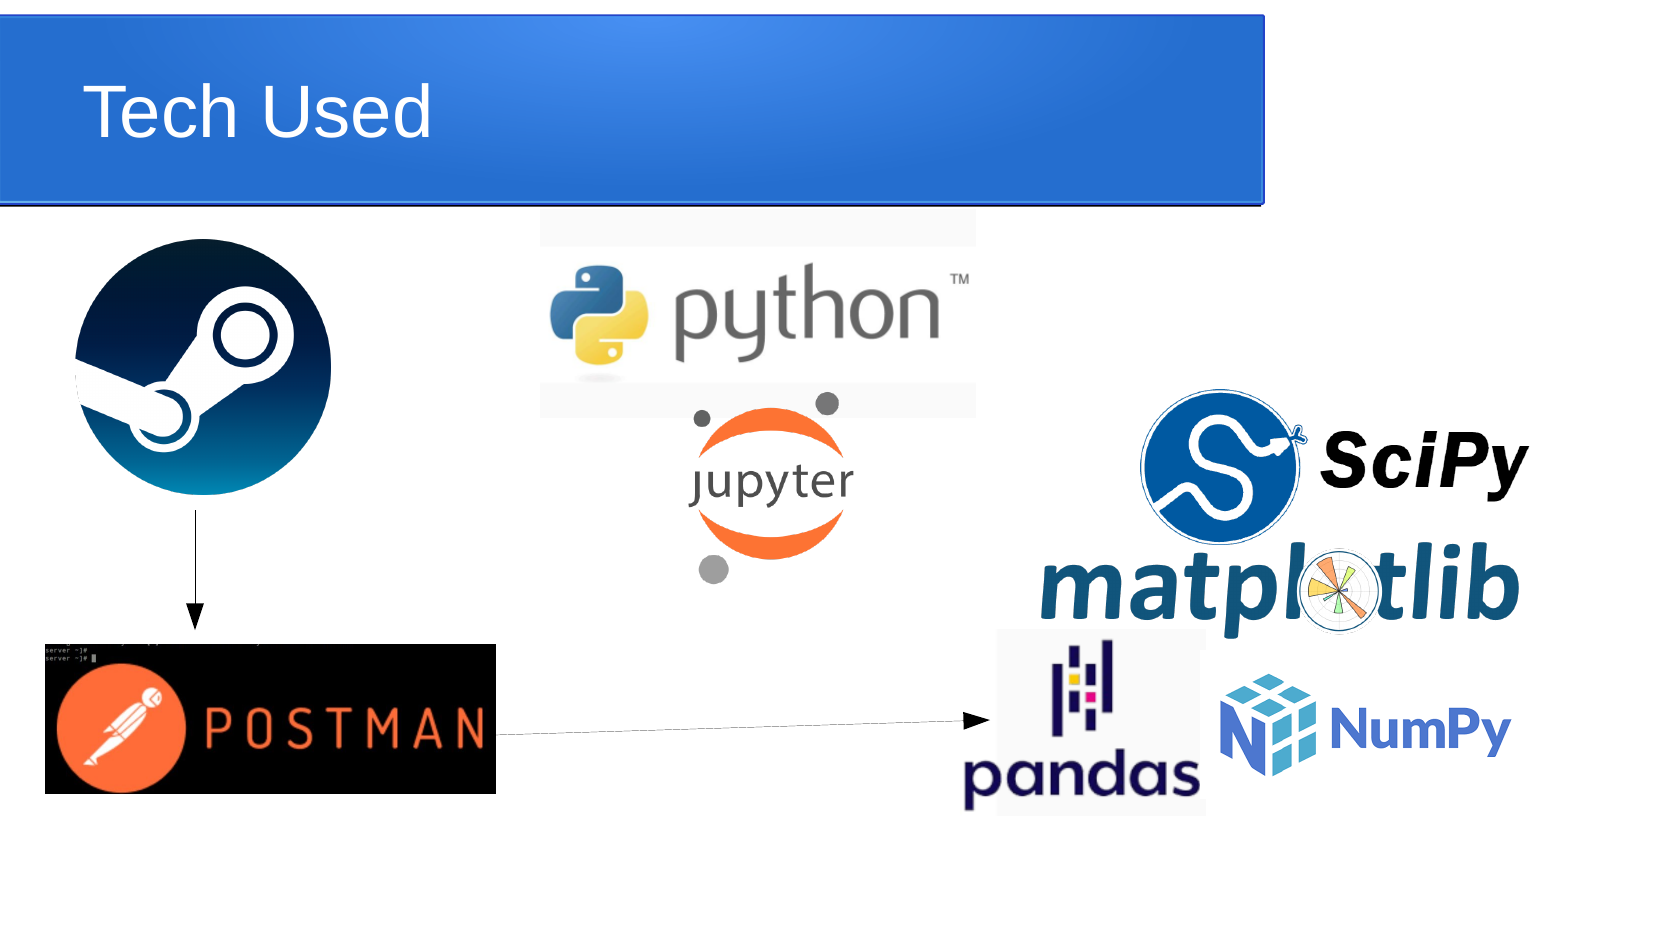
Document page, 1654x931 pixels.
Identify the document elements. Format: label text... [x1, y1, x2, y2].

picture [540, 209, 976, 586]
title Tech Used [82, 35, 1235, 189]
picture [45, 644, 496, 794]
picture [75, 239, 331, 496]
picture [960, 389, 1546, 816]
